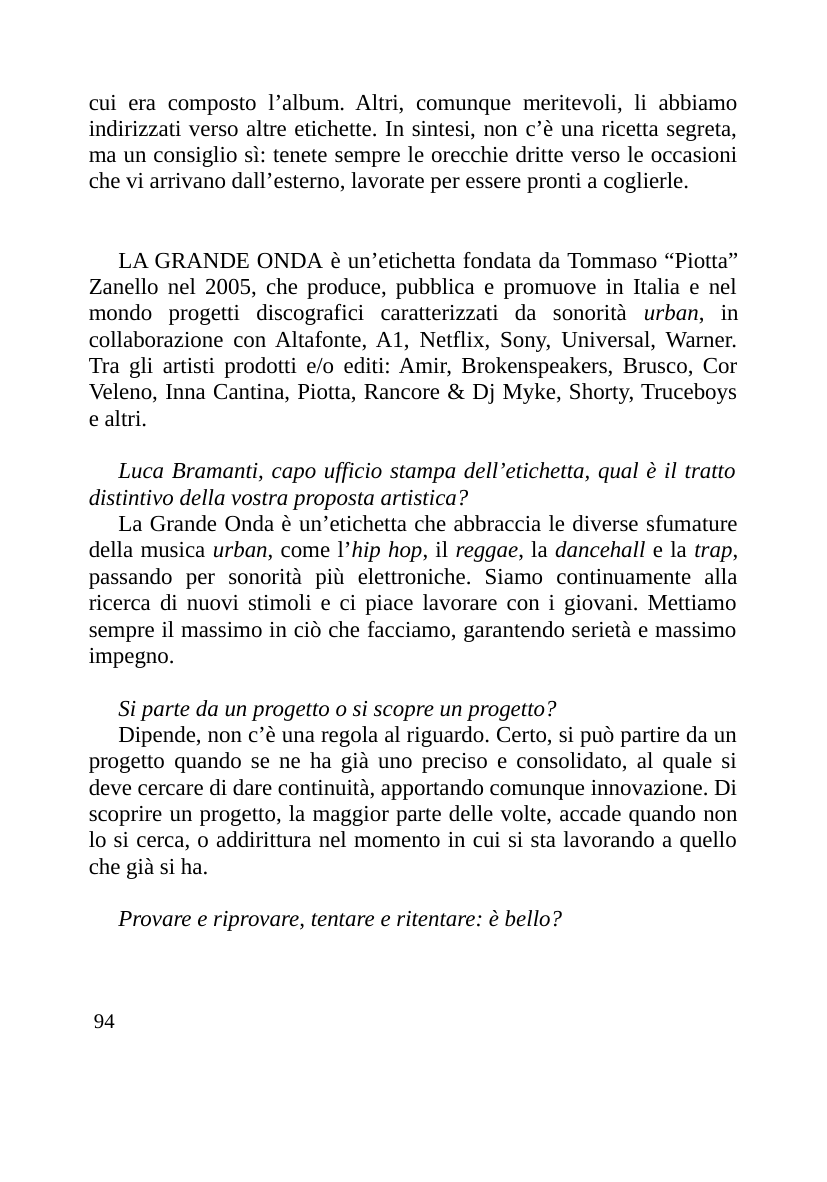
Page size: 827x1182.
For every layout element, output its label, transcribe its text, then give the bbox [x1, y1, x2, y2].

text Luca Bramanti, capo ufficio stampa dell’etichetta, qual è il tratto distintivo della vostra proposta artistica? [88, 457, 738, 510]
text La Grande Onda è un’etichetta che abbraccia le diverse sfumature della musica urban, come l’hip hop, il reggae, la dancehall e la trap, passando per sonorità più elettroniche. Siamo continuamente alla ricerca di nuovi stimoli e ci piace lavorare con i giovani. Mettiamo sempre il massimo in ciò che facciamo, garantendo serietà e massimo impegno. [88, 510, 738, 668]
text Dipende, non c’è una regola al riguardo. Certo, si può partire da un progetto quando se ne ha già uno preciso e consolidato, al quale si deve cercare di dare continuità, apportando comunque innovazione. Di scoprire un progetto, la maggior parte delle volte, accade quando non lo si cerca, o addirittura nel momento in cui si sta lavorando a quello che già si ha. [88, 721, 738, 879]
text La Grande Onda è un’etichetta fondata da Tommaso “Piotta” Zanello nel 2005, che produce, pubblica e promuove in Italia e nel mondo progetti discografici caratterizzati da sonorità urban, in collaborazione con Altafonte, A1, Netflix, Sony, Universal, Warner. Tra gli artisti prodotti e/o editi: Amir, Brokenspeakers, Brusco, Cor Veleno, Inna Cantina, Piotta, Rancore & Dj Myke, Shorty, Truceboys e altri. [88, 247, 738, 431]
text cui era composto l’album. Altri, comunque meritevoli, li abbiamo indirizzati verso altre etichette. In sintesi, non c’è una ricetta segreta, ma un consiglio sì: tenete sempre le orecchie dritte verso le occasioni che vi arrivano dall’esterno, lavorate per essere pronti a coglierle. [88, 88, 738, 194]
text Si parte da un progetto o si scopre un progetto? [88, 695, 738, 721]
text Provare e riprovare, tentare e ritentare: è bello? [88, 906, 738, 932]
